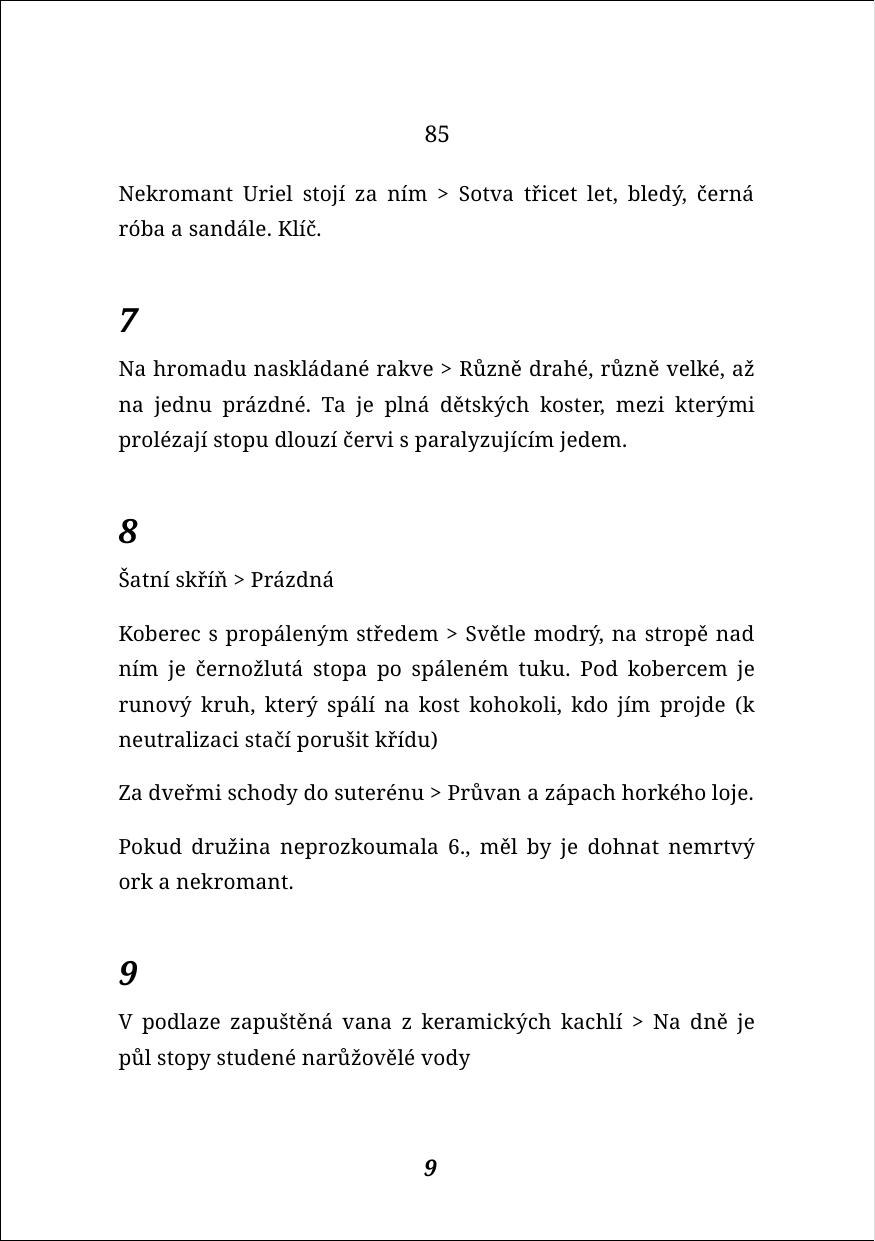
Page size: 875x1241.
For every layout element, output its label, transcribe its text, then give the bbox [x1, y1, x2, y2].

subtitle 9 [118, 950, 756, 996]
text Nekromant Uriel stojí za ním > Sotva třicet let, bledý, černá róba a sandále. Klíč. [118, 179, 756, 243]
text Za dveřmi schody do suterénu > Průvan a zápach horkého loje. [118, 778, 756, 807]
subtitle 7 [118, 297, 756, 343]
subtitle 8 [118, 508, 756, 554]
text Na hromadu naskládané rakve > Různě drahé, různě velké, až na jednu prázdné. Ta je plná dětských koster, mezi kterými prolézají stopu dlouzí červi s paralyzujícím jedem. [118, 354, 756, 454]
text V podlaze zapuštěná vana z keramických kachlí > Na dně je půl stopy studené narůžovělé vody [118, 1007, 756, 1071]
text Šatní skříň > Prázdná [118, 566, 756, 594]
text Pokud družina neprozkoumala 6., měl by je dohnat nemrtvý ork a nekromant. [118, 832, 756, 896]
text Koberec s propáleným středem > Světle modrý, na stropě nad ním je černožlutá stopa po spáleném tuku. Pod kobercem je runový kruh, který spálí na kost kohokoli, kdo jím projde (k neutralizaci stačí porušit křídu) [118, 619, 756, 754]
